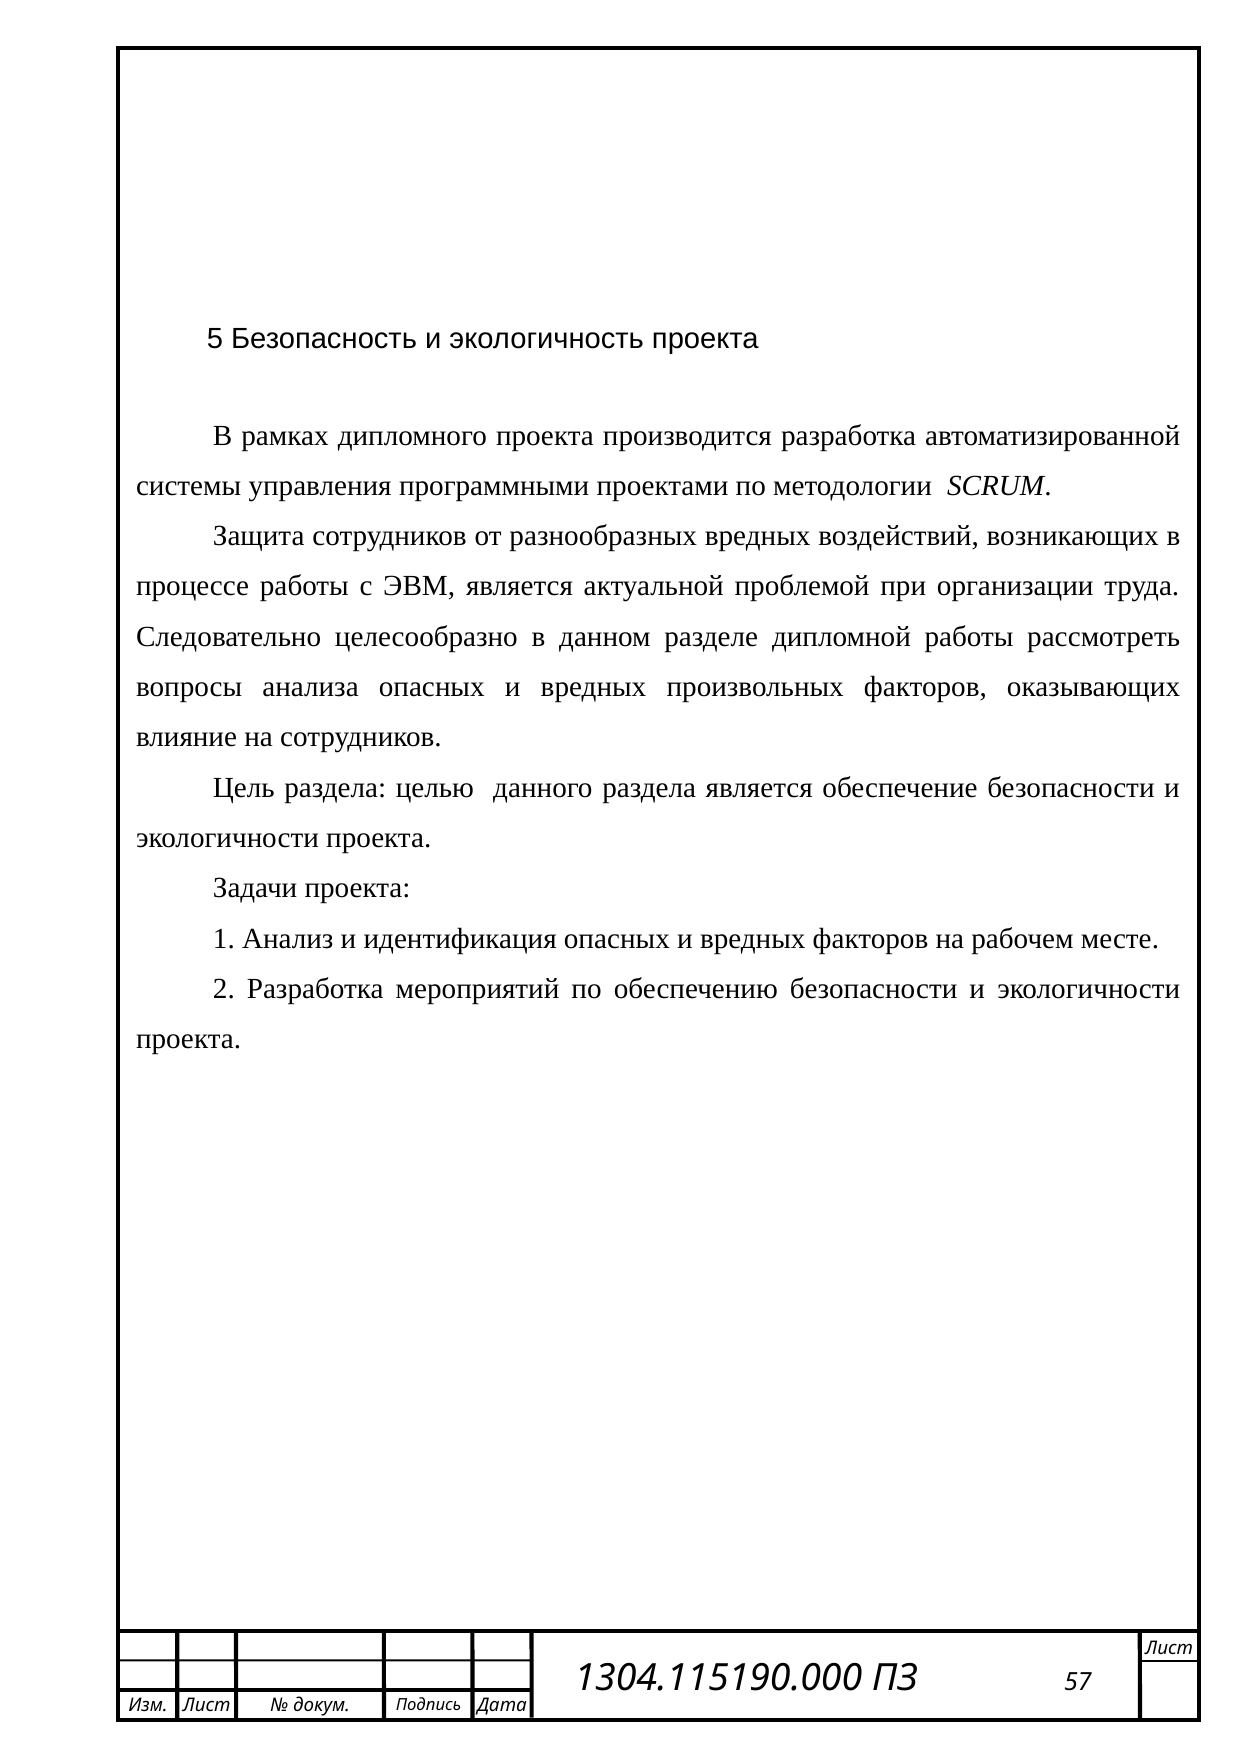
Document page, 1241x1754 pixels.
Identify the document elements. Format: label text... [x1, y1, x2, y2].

text 1. Анализ и идентификация опасных и вредных факторов на рабочем месте. [136, 921, 1181, 954]
text Цель раздела: целью данного раздела является обеспечение безопасности и экологичности проекта. [136, 770, 1181, 854]
text Задачи проекта: [136, 870, 1181, 904]
text В рамках дипломного проекта производится разработка автоматизированной системы управления программными проектами по методологии SCRUM. [136, 418, 1181, 501]
text 2. Разработка мероприятий по обеспечению безопасности и экологичности проекта. [136, 971, 1181, 1055]
subtitle 5 Безопасность и экологичность проекта [136, 321, 1181, 355]
text Защита сотрудников от разнообразных вредных воздействий, возникающих в процессе работы с ЭВМ, является актуальной проблемой при организации труда. Следовательно целесообразно в данном разделе дипломной работы рассмотреть вопросы анализа опасных и вредных произвольных факторов, оказывающих влияние на сотрудников. [136, 518, 1181, 753]
